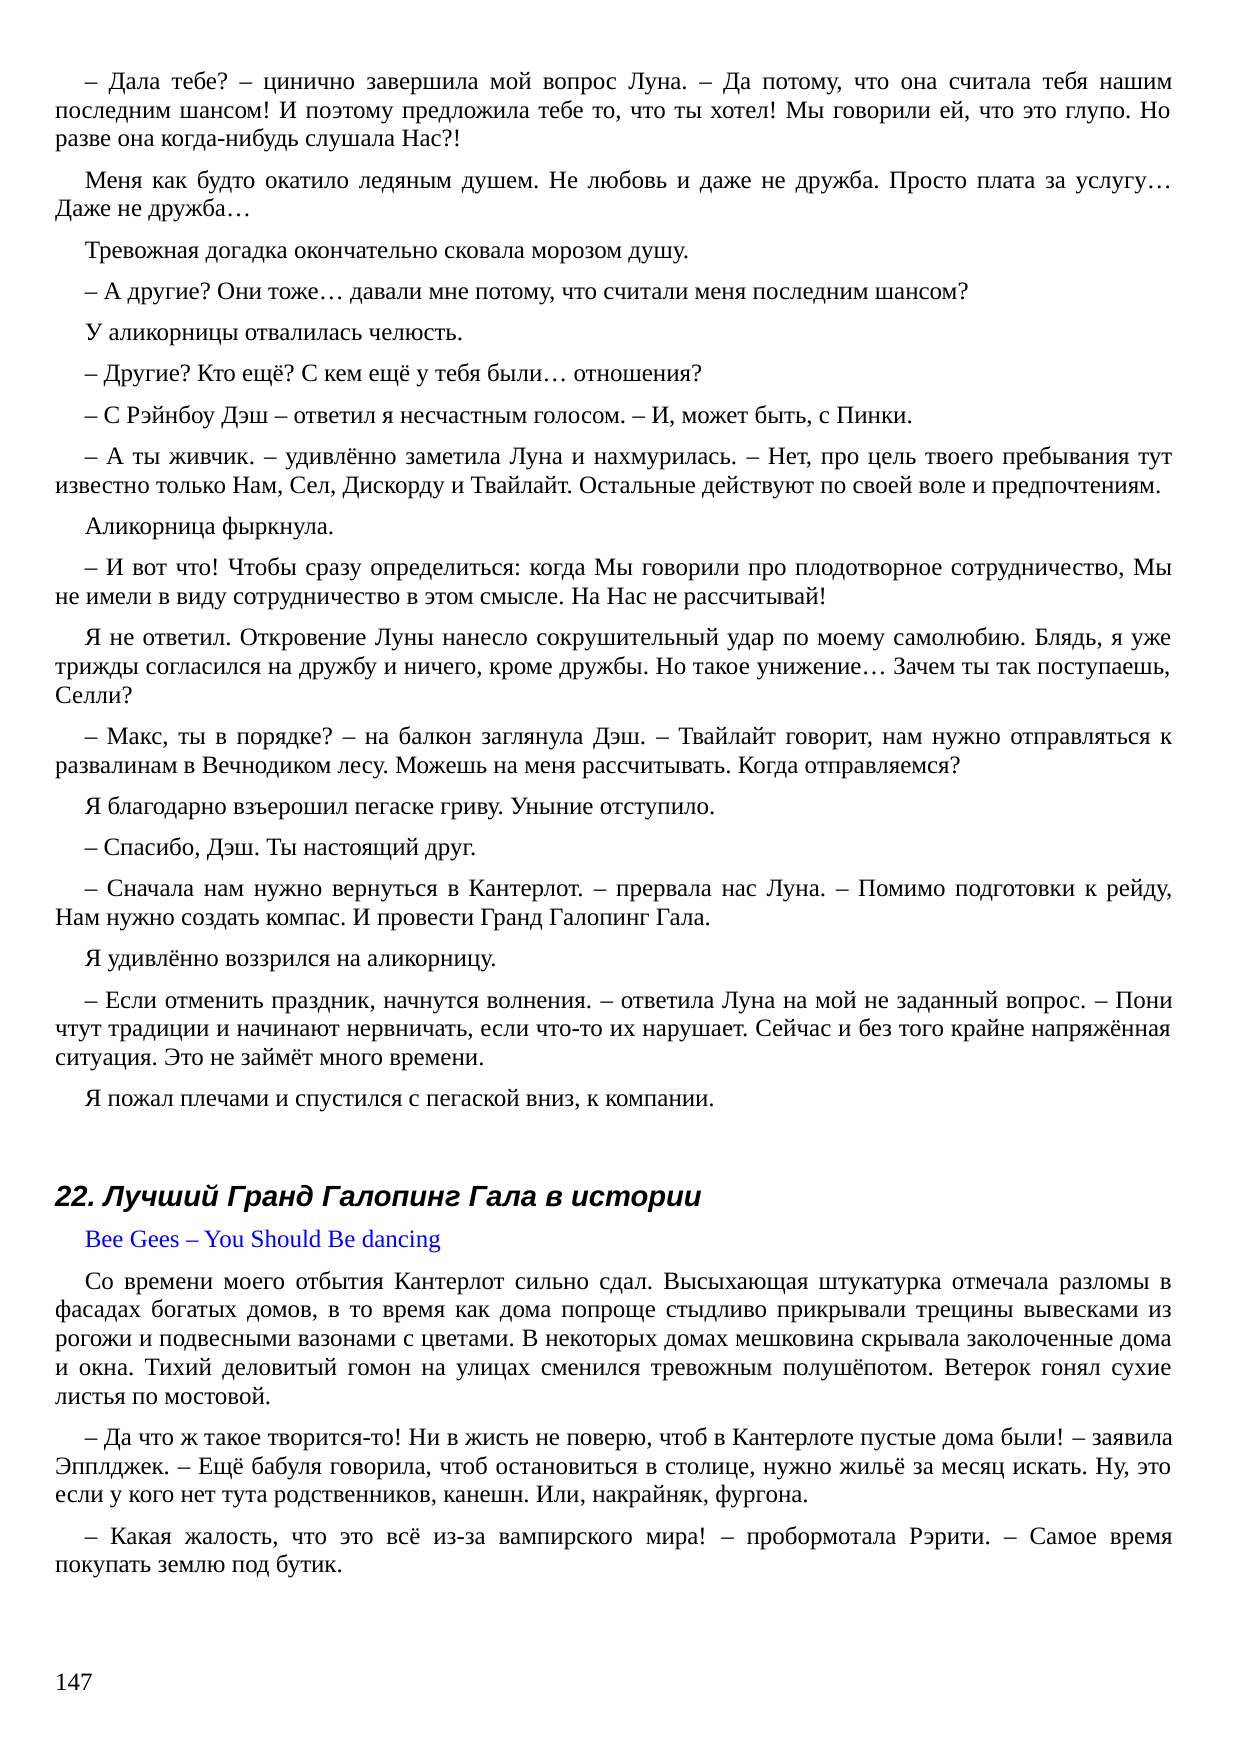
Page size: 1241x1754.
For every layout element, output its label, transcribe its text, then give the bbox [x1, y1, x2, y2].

text Тревожная догадка окончательно сковала морозом душу. [55, 235, 1173, 263]
text Bee Gees – You Should Be dancing [55, 1224, 1173, 1253]
text – Спасибо, Дэш. Ты настоящий друг. [55, 832, 1173, 861]
text У аликорницы отвалилась челюсть. [55, 317, 1173, 346]
text – Сначала нам нужно вернуться в Кантерлот. – прервала нас Луна. – Помимо подготовки к рейду, Нам нужно создать компас. И провести Гранд Галопинг Гала. [55, 873, 1173, 931]
text Я благодарно взъерошил пегаске гриву. Уныние отступило. [55, 791, 1173, 820]
text – С Рэйнбоу Дэш – ответил я несчастным голосом. – И, может быть, с Пинки. [55, 400, 1173, 428]
text Я пожал плечами и спустился с пегаской вниз, к компании. [55, 1083, 1173, 1112]
text – Да что ж такое творится-то! Ни в жисть не поверю, чтоб в Кантерлоте пустые дома были! – заявила Эпплджек. – Ещё бабуля говорила, чтоб остановиться в столице, нужно жильё за месяц искать. Ну, это если у кого нет тута родственников, канешн. Или, накрайняк, фургона. [55, 1422, 1173, 1508]
text – А другие? Они тоже… давали мне потому, что считали меня последним шансом? [55, 276, 1173, 305]
text – Если отменить праздник, начнутся волнения. – ответила Луна на мой не заданный вопрос. – Пони чтут традиции и начинают нервничать, если что-то их нарушает. Сейчас и без того крайне напряжённая ситуация. Это не займёт много времени. [55, 985, 1173, 1071]
text Я не ответил. Откровение Луны нанесло сокрушительный удар по моему самолюбию. Блядь, я уже трижды согласился на дружбу и ничего, кроме дружбы. Но такое унижение… Зачем ты так поступаешь, Селли? [55, 622, 1173, 708]
text Я удивлённо воззрился на аликорницу. [55, 943, 1173, 972]
text – Другие? Кто ещё? С кем ещё у тебя были… отношения? [55, 358, 1173, 387]
text Со времени моего отбытия Кантерлот сильно сдал. Высыхающая штукатурка отмечала разломы в фасадах богатых домов, в то время как дома попроще стыдливо прикрывали трещины вывесками из рогожи и подвесными вазонами с цветами. В некоторых домах мешковина скрывала заколоченные дома и окна. Тихий деловитый гомон на улицах сменился тревожным полушёпотом. Ветерок гонял сухие листья по мостовой. [55, 1266, 1173, 1409]
text – Дала тебе? – цинично завершила мой вопрос Луна. – Да потому, что она считала тебя нашим последним шансом! И поэтому предложила тебе то, что ты хотел! Мы говорили ей, что это глупо. Но разве она когда-нибудь слушала Нас?! [55, 66, 1173, 152]
text – А ты живчик. – удивлённо заметила Луна и нахмурилась. – Нет, про цель твоего пребывания тут известно только Нам, Сел, Дискорду и Твайлайт. Остальные действуют по своей воле и предпочтениям. [55, 441, 1173, 498]
text Меня как будто окатило ледяным душем. Не любовь и даже не дружба. Просто плата за услугу… Даже не дружба… [55, 165, 1173, 222]
text – Какая жалость, что это всё из-за вампирского мира! – пробормотала Рэрити. – Самое время покупать землю под бутик. [55, 1521, 1173, 1578]
text – Макс, ты в порядке? – на балкон заглянула Дэш. – Твайлайт говорит, нам нужно отправляться к развалинам в Вечнодиком лесу. Можешь на меня рассчитывать. Когда отправляемся? [55, 721, 1173, 778]
subtitle 22. Лучший Гранд Галопинг Гала в истории [55, 1178, 1173, 1212]
text – И вот что! Чтобы сразу определиться: когда Мы говорили про плодотворное сотрудничество, Мы не имели в виду сотрудничество в этом смысле. На Нас не рассчитывай! [55, 552, 1173, 610]
text Аликорница фыркнула. [55, 511, 1173, 540]
